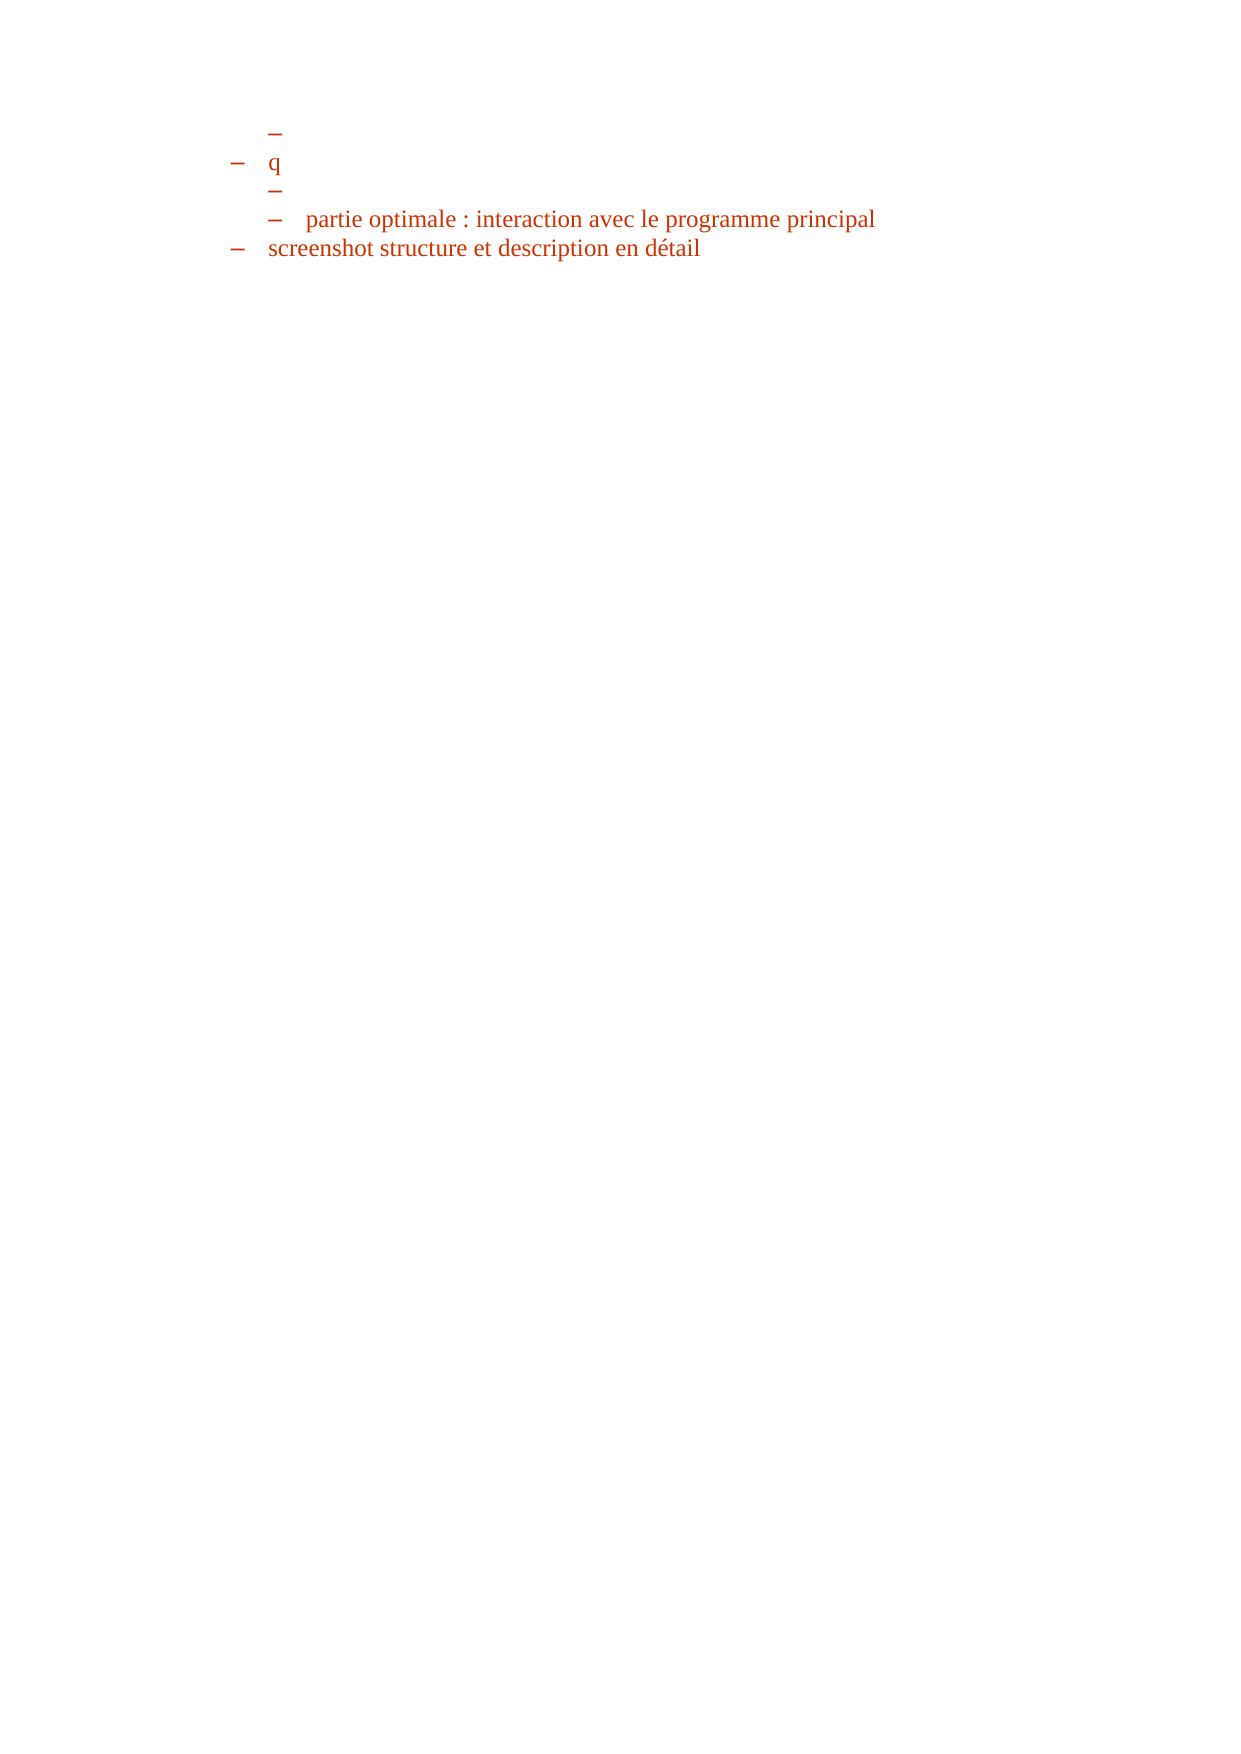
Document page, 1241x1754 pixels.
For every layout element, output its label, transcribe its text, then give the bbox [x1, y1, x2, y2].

list q [231, 147, 1122, 176]
list partie optimale : interaction avec le programme principal [268, 204, 1122, 233]
list screenshot structure et description en détail [231, 233, 1122, 262]
